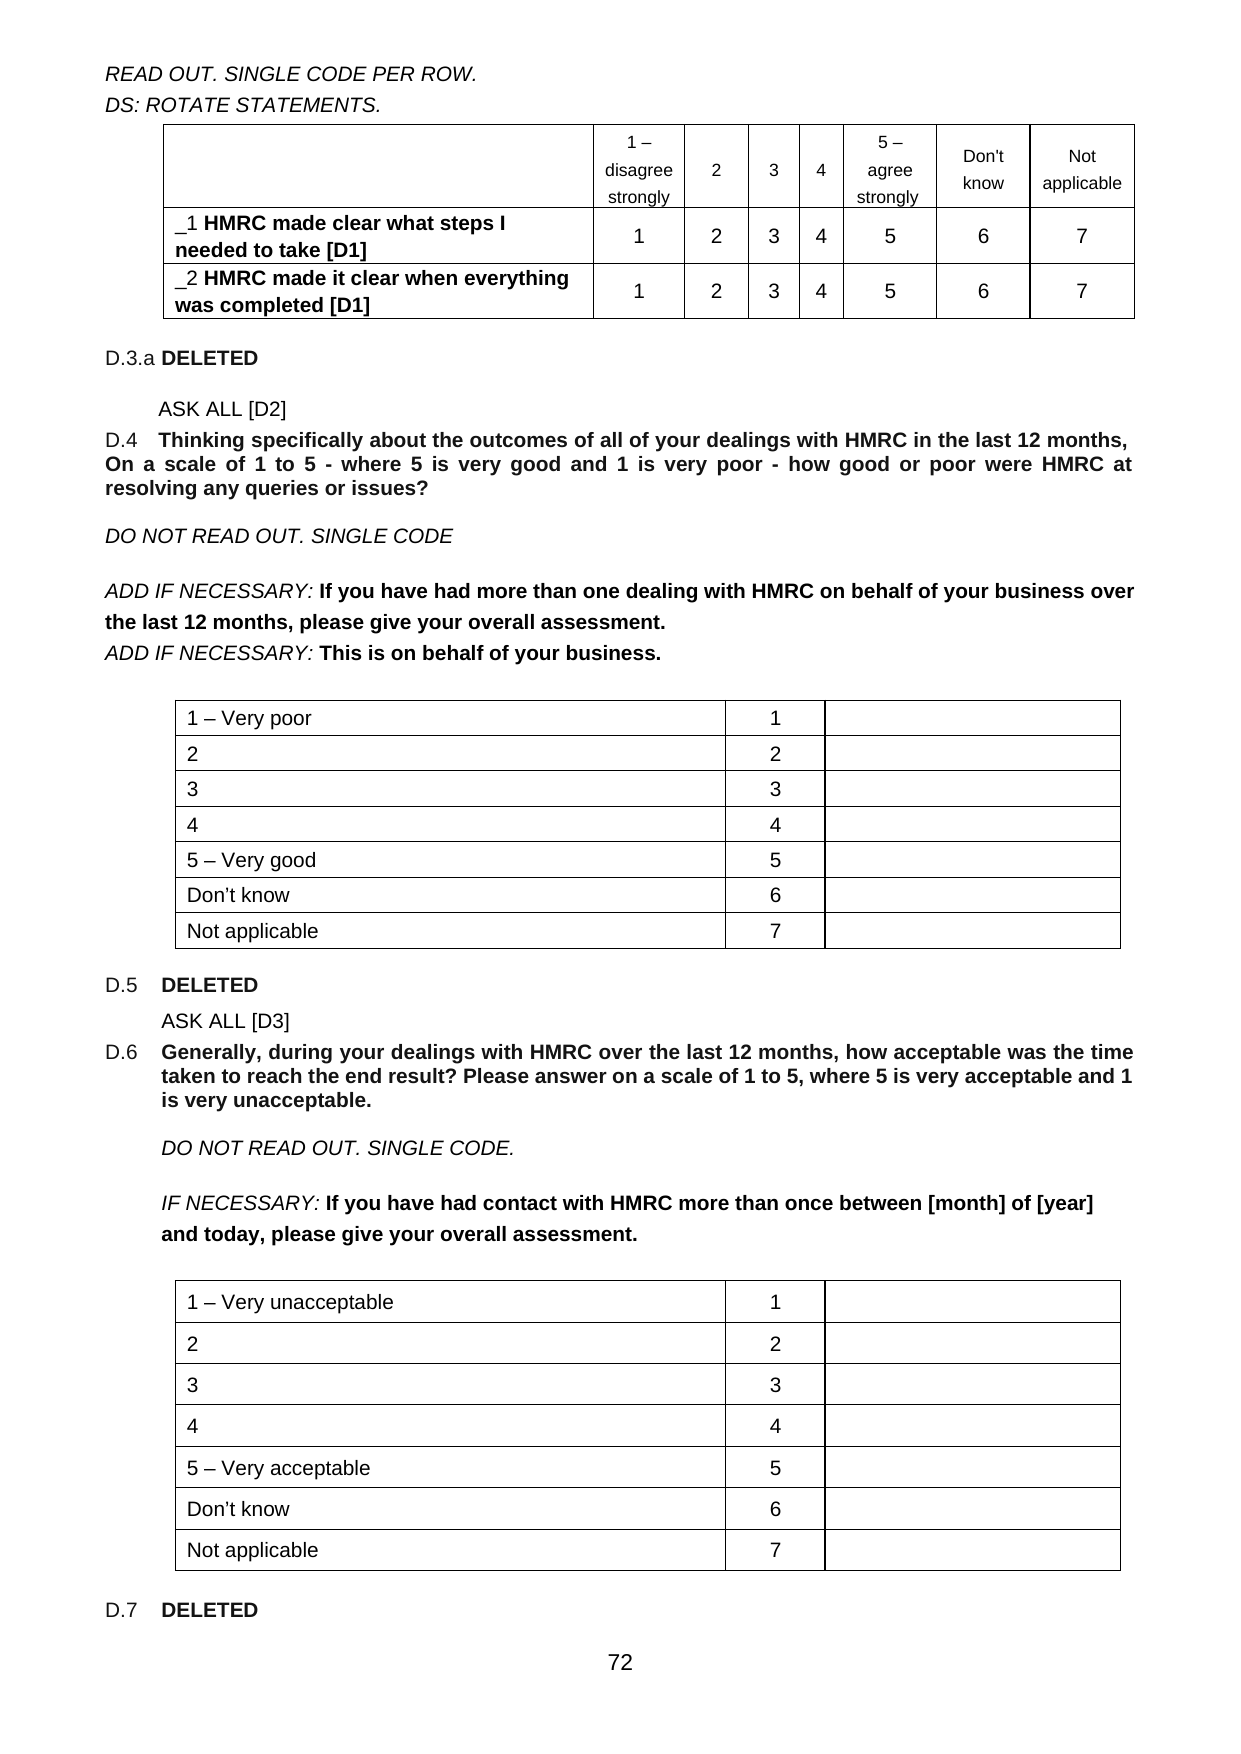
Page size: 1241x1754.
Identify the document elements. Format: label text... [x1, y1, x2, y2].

table_cell 2 [685, 264, 748, 318]
table_cell 3 [749, 208, 799, 262]
table_cell [826, 1530, 1120, 1570]
table_cell 7 [726, 1530, 824, 1570]
table_cell [826, 878, 1120, 912]
table_cell 5 [726, 842, 824, 877]
table_cell 2 [726, 736, 824, 770]
list DELETED [105, 346, 1135, 370]
table_header [826, 1281, 1120, 1322]
subtitle DO NOT READ OUT. SINGLE CODE. [161, 1136, 1135, 1167]
table_header 1 – Very unacceptable [176, 1281, 725, 1322]
table_cell 4 [726, 1405, 824, 1446]
table_header 1 – Very poor [176, 701, 725, 735]
table_cell 2 [176, 1323, 725, 1363]
table_cell Not applicable [176, 913, 725, 947]
table_header 4 [800, 125, 843, 207]
list DELETED [105, 1598, 1135, 1622]
table_cell 7 [726, 913, 824, 947]
table_header Don't know [937, 125, 1029, 207]
table_header 1 [726, 1281, 824, 1322]
list Thinking specifically about the outcomes of all of your dealings with HMRC in the last 12 months, On a scale of 1 to 5 - where 5 is very good and 1 is very poor - how good or poor were HMRC at resolving any queries or issues? [105, 428, 1135, 500]
table_cell 4 [800, 264, 843, 318]
table_cell 6 [937, 264, 1029, 318]
table_cell 1 [594, 208, 684, 262]
table_cell 2 [726, 1323, 824, 1363]
table_cell 3 [726, 771, 824, 806]
table_cell _2 HMRC made it clear when everything was completed [D1] [164, 264, 593, 318]
table_cell [826, 1364, 1120, 1404]
table_header Not applicable [1031, 125, 1134, 207]
table_cell Don’t know [176, 1488, 725, 1528]
table_cell 4 [176, 1405, 725, 1446]
subtitle DO NOT READ OUT. SINGLE CODE [105, 524, 1135, 555]
table_cell _1 HMRC made clear what steps I needed to take [D1] [164, 208, 593, 262]
table_cell 3 [176, 771, 725, 806]
table_cell [826, 1488, 1120, 1528]
subtitle IF NECESSARY: If you have had contact with HMRC more than once between [month] of [year] and today, please give your overall assessment. [161, 1191, 1135, 1253]
table_cell 6 [937, 208, 1029, 262]
table_cell [826, 913, 1120, 947]
table_cell 4 [176, 807, 725, 841]
table_cell [826, 1405, 1120, 1446]
table_cell 6 [726, 1488, 824, 1528]
table_cell 2 [176, 736, 725, 770]
table_cell 5 [726, 1447, 824, 1487]
table_cell 5 [844, 264, 936, 318]
table_cell 1 [594, 264, 684, 318]
table_header 2 [685, 125, 748, 207]
subtitle ADD IF NECESSARY: If you have had more than one dealing with HMRC on behalf of your business over the last 12 months, please give your overall assessment. [105, 579, 1135, 641]
table_cell [826, 1447, 1120, 1487]
table_cell 3 [726, 1364, 824, 1404]
subtitle read out. single code per row. ds: rotate statements. [105, 61, 1135, 124]
table_cell 5 – Very acceptable [176, 1447, 725, 1487]
subtitle ADD IF NECESSARY: This is on behalf of your business. [105, 641, 1135, 672]
table_header 1 – disagree strongly [594, 125, 684, 207]
table_cell [826, 736, 1120, 770]
table_cell 6 [726, 878, 824, 912]
table_cell 3 [749, 264, 799, 318]
subtitle ASK all [D2] [158, 397, 1135, 428]
table_cell [826, 842, 1120, 877]
subtitle ASK all [D3] [161, 1009, 1135, 1040]
table_cell 7 [1031, 208, 1134, 262]
table_cell 4 [726, 807, 824, 841]
table_cell Don’t know [176, 878, 725, 912]
table_header 1 [726, 701, 824, 735]
table_cell 5 [844, 208, 936, 262]
table_cell 3 [176, 1364, 725, 1404]
table_cell [826, 771, 1120, 806]
table_header 5 – agree strongly [844, 125, 936, 207]
list Generally, during your dealings with HMRC over the last 12 months, how acceptable was the time taken to reach the end result? Please answer on a scale of 1 to 5, where 5 is very acceptable and 1 is very unacceptable. [105, 1040, 1135, 1112]
list DELETED [105, 972, 1135, 996]
table_cell [826, 1323, 1120, 1363]
table_header 3 [749, 125, 799, 207]
table_header [164, 125, 593, 207]
table_header [826, 701, 1120, 735]
table_cell 4 [800, 208, 843, 262]
table_cell [826, 807, 1120, 841]
table_cell 5 – Very good [176, 842, 725, 877]
table_cell 2 [685, 208, 748, 262]
table_cell 7 [1031, 264, 1134, 318]
table_cell Not applicable [176, 1530, 725, 1570]
